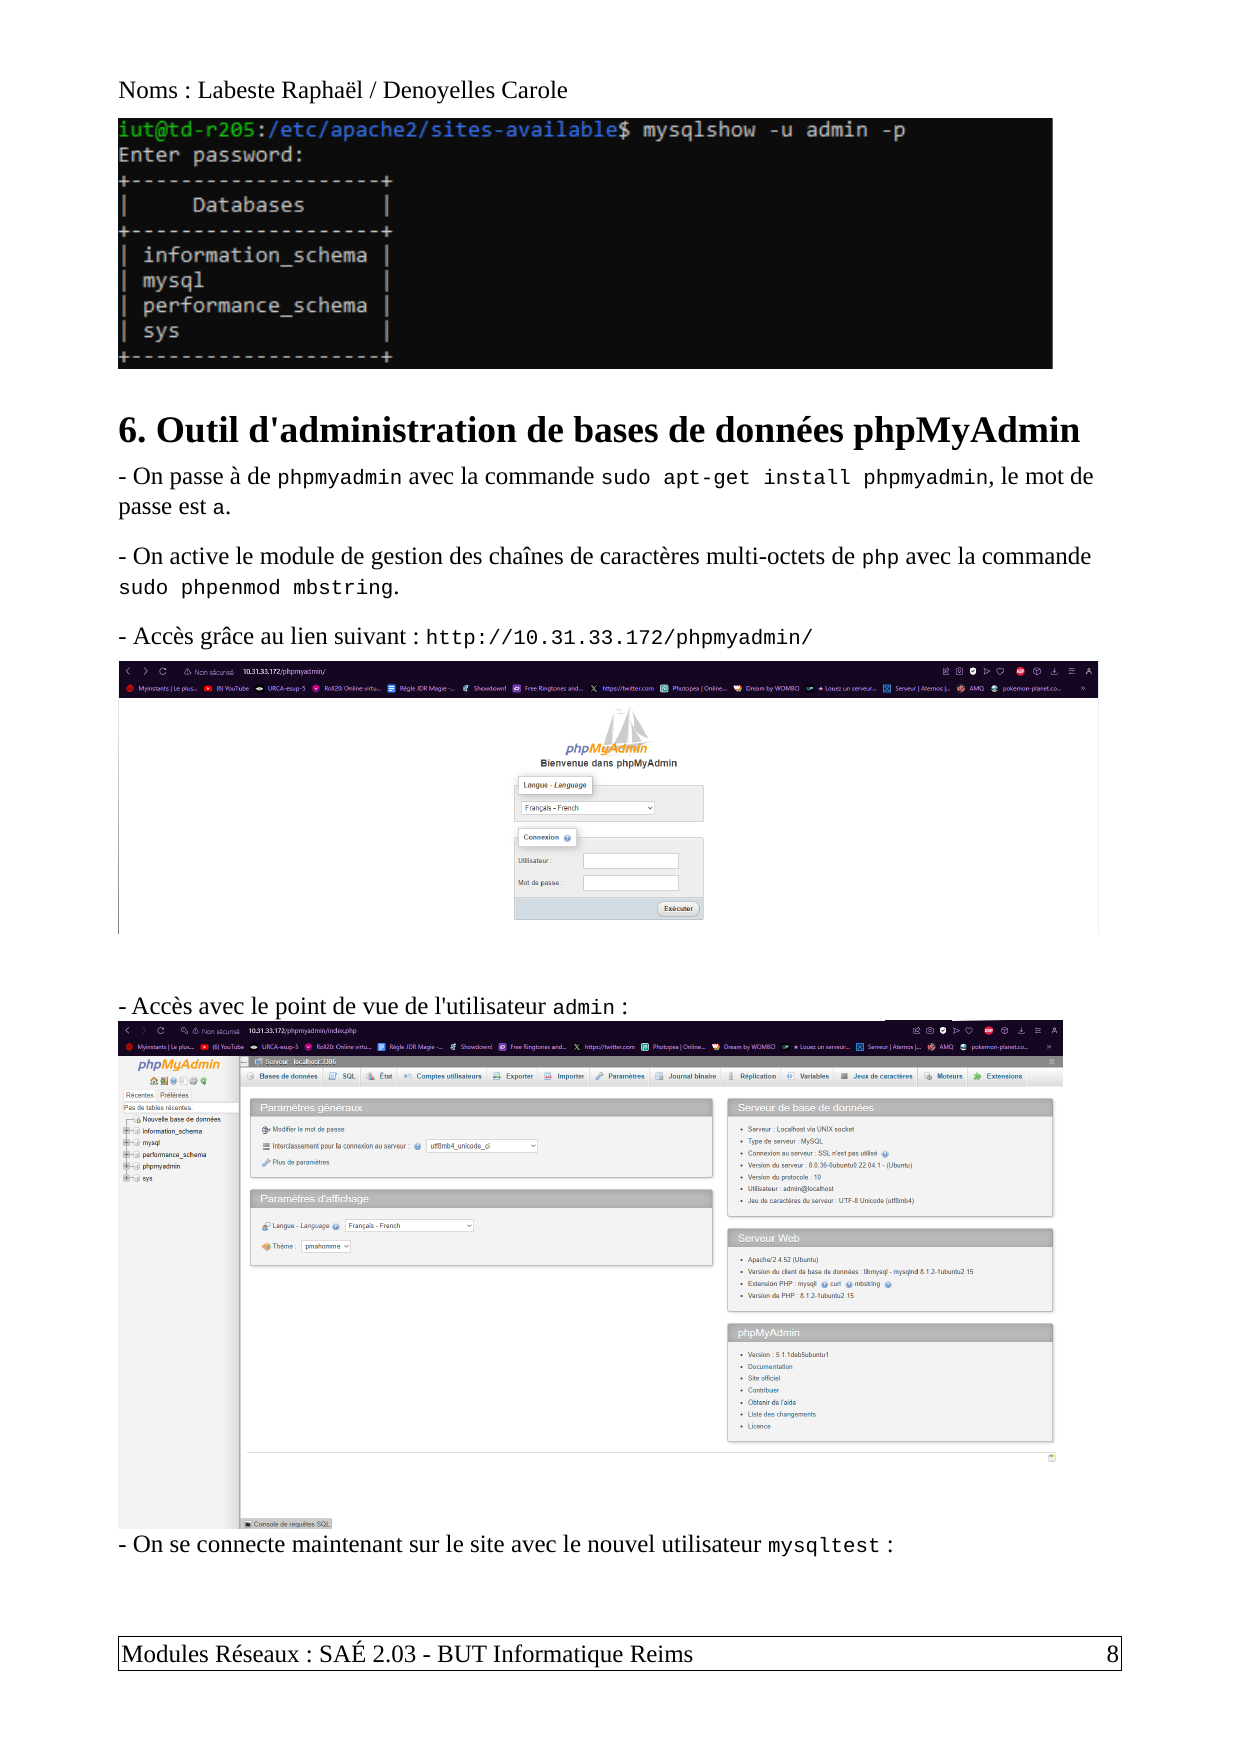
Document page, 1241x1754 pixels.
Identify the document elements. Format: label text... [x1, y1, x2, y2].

text - On passe à de phpmyadmin avec la commande sudo apt-get install phpmyadmin, le mot de passe est a. [118, 461, 1122, 521]
subtitle 6. Outil d'administration de bases de données phpMyAdmin [118, 408, 1122, 451]
text - On se connecte maintenant sur le site avec le nouvel utilisateur mysqltest : [118, 1529, 1122, 1558]
text - On active le module de gestion des chaînes de caractères multi-octets de php avec la commande sudo phpenmod mbstring. [118, 541, 1122, 601]
text - Accès grâce au lien suivant : http://10.31.33.172/phpmyadmin/ [118, 621, 1122, 651]
text - Accès avec le point de vue de l'utilisateur admin : [118, 991, 1122, 1020]
